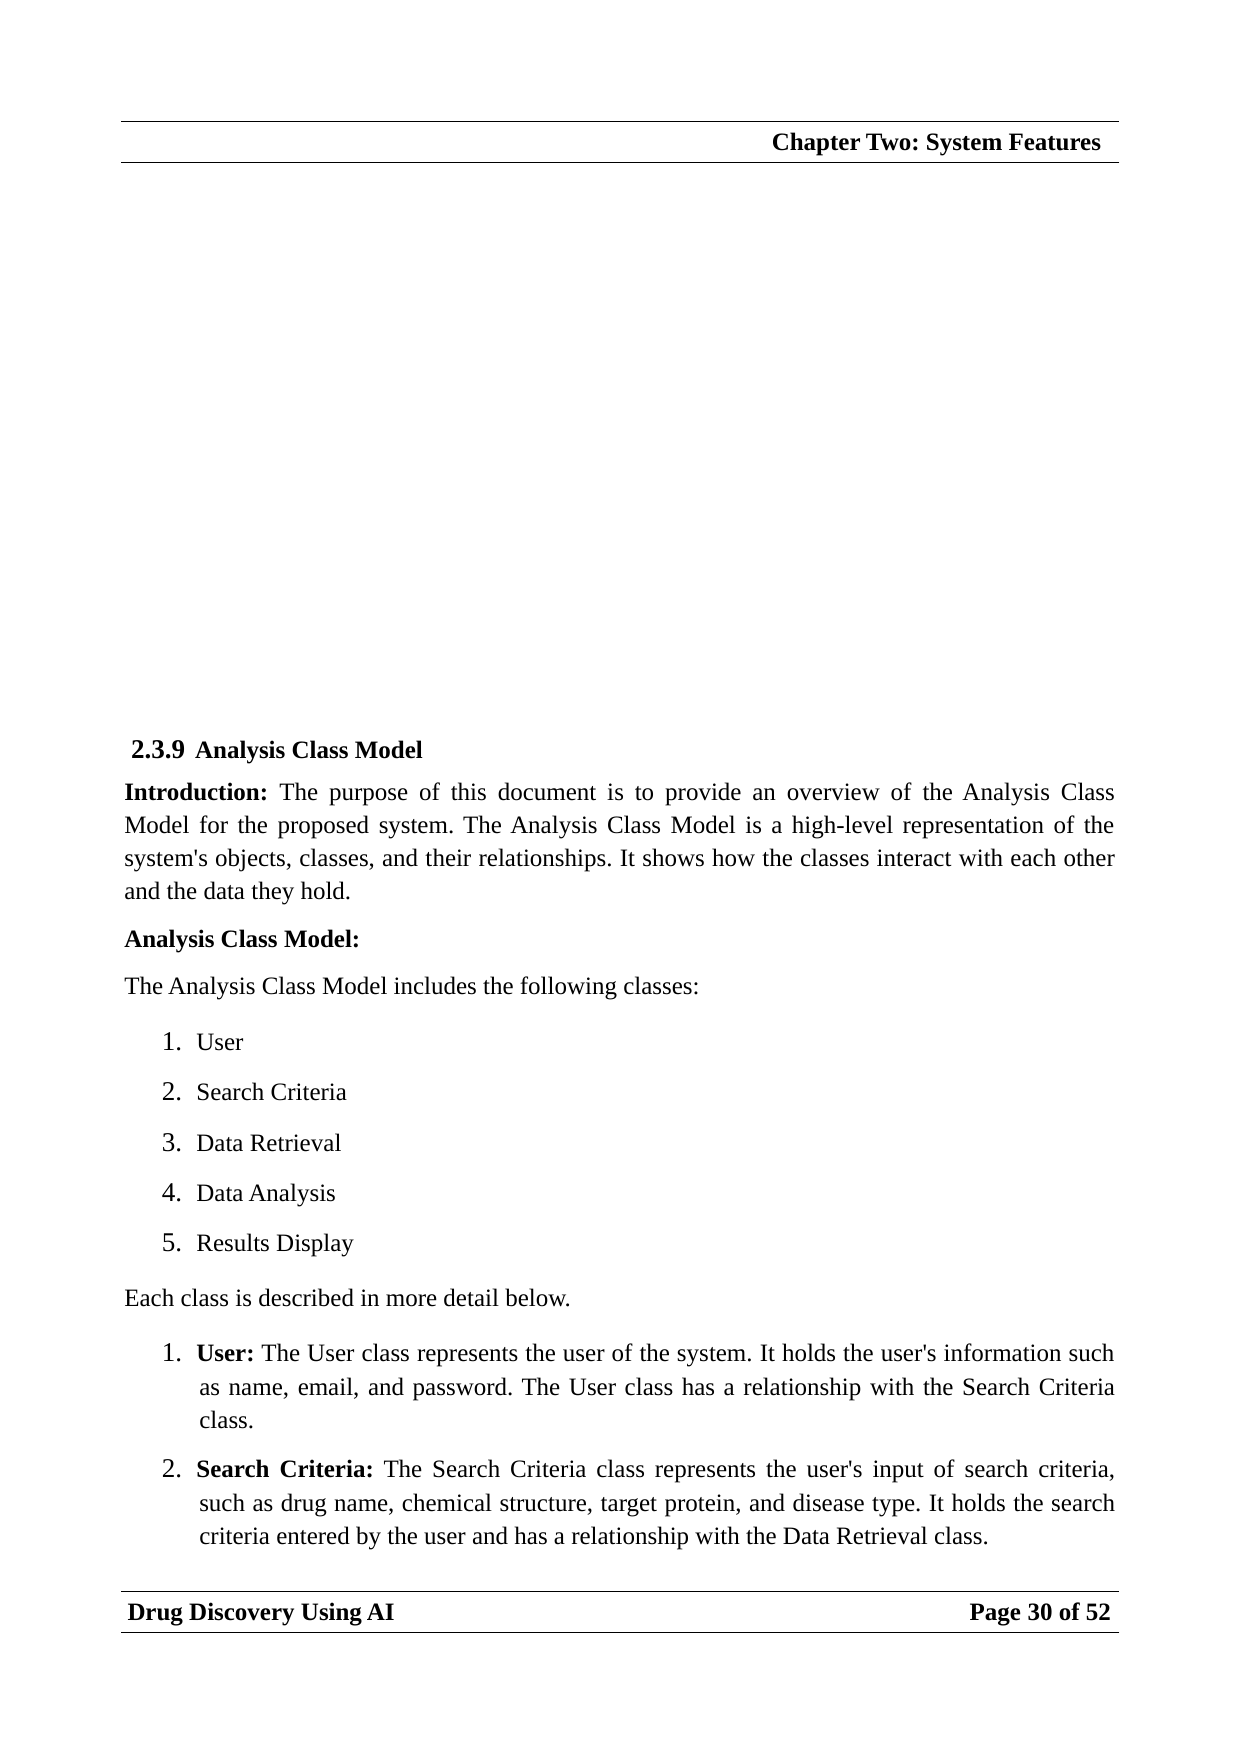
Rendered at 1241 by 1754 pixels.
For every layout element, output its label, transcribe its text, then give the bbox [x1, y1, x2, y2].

list Results Display [159, 1223, 1119, 1260]
list User [159, 1022, 1119, 1056]
list Data Analysis [159, 1173, 1119, 1207]
text Introduction: The purpose of this document is to provide an overview of the Analysis Class Model for the proposed system. The Analysis Class Model is a high-level representation of the system's objects, classes, and their relationships. It shows how the classes interact with each other and the data they hold. [121, 774, 1119, 905]
list Search Criteria [159, 1072, 1119, 1106]
subtitle Analysis Class Model [121, 730, 1119, 764]
text Each class is described in more detail below. [121, 1279, 1119, 1314]
text The Analysis Class Model includes the following classes: [121, 968, 1119, 1003]
list User: The User class represents the user of the system. It holds the user's information such as name, email, and password. The User class has a relationship with the Search Criteria class. [159, 1333, 1119, 1433]
text Analysis Class Model: [121, 921, 1119, 952]
list Search Criteria: The Search Criteria class represents the user's input of search criteria, such as drug name, chemical structure, target protein, and disease type. It holds the search criteria entered by the user and has a relationship with the Data Retrieval class. [159, 1449, 1119, 1549]
list Data Retrieval [159, 1123, 1119, 1157]
